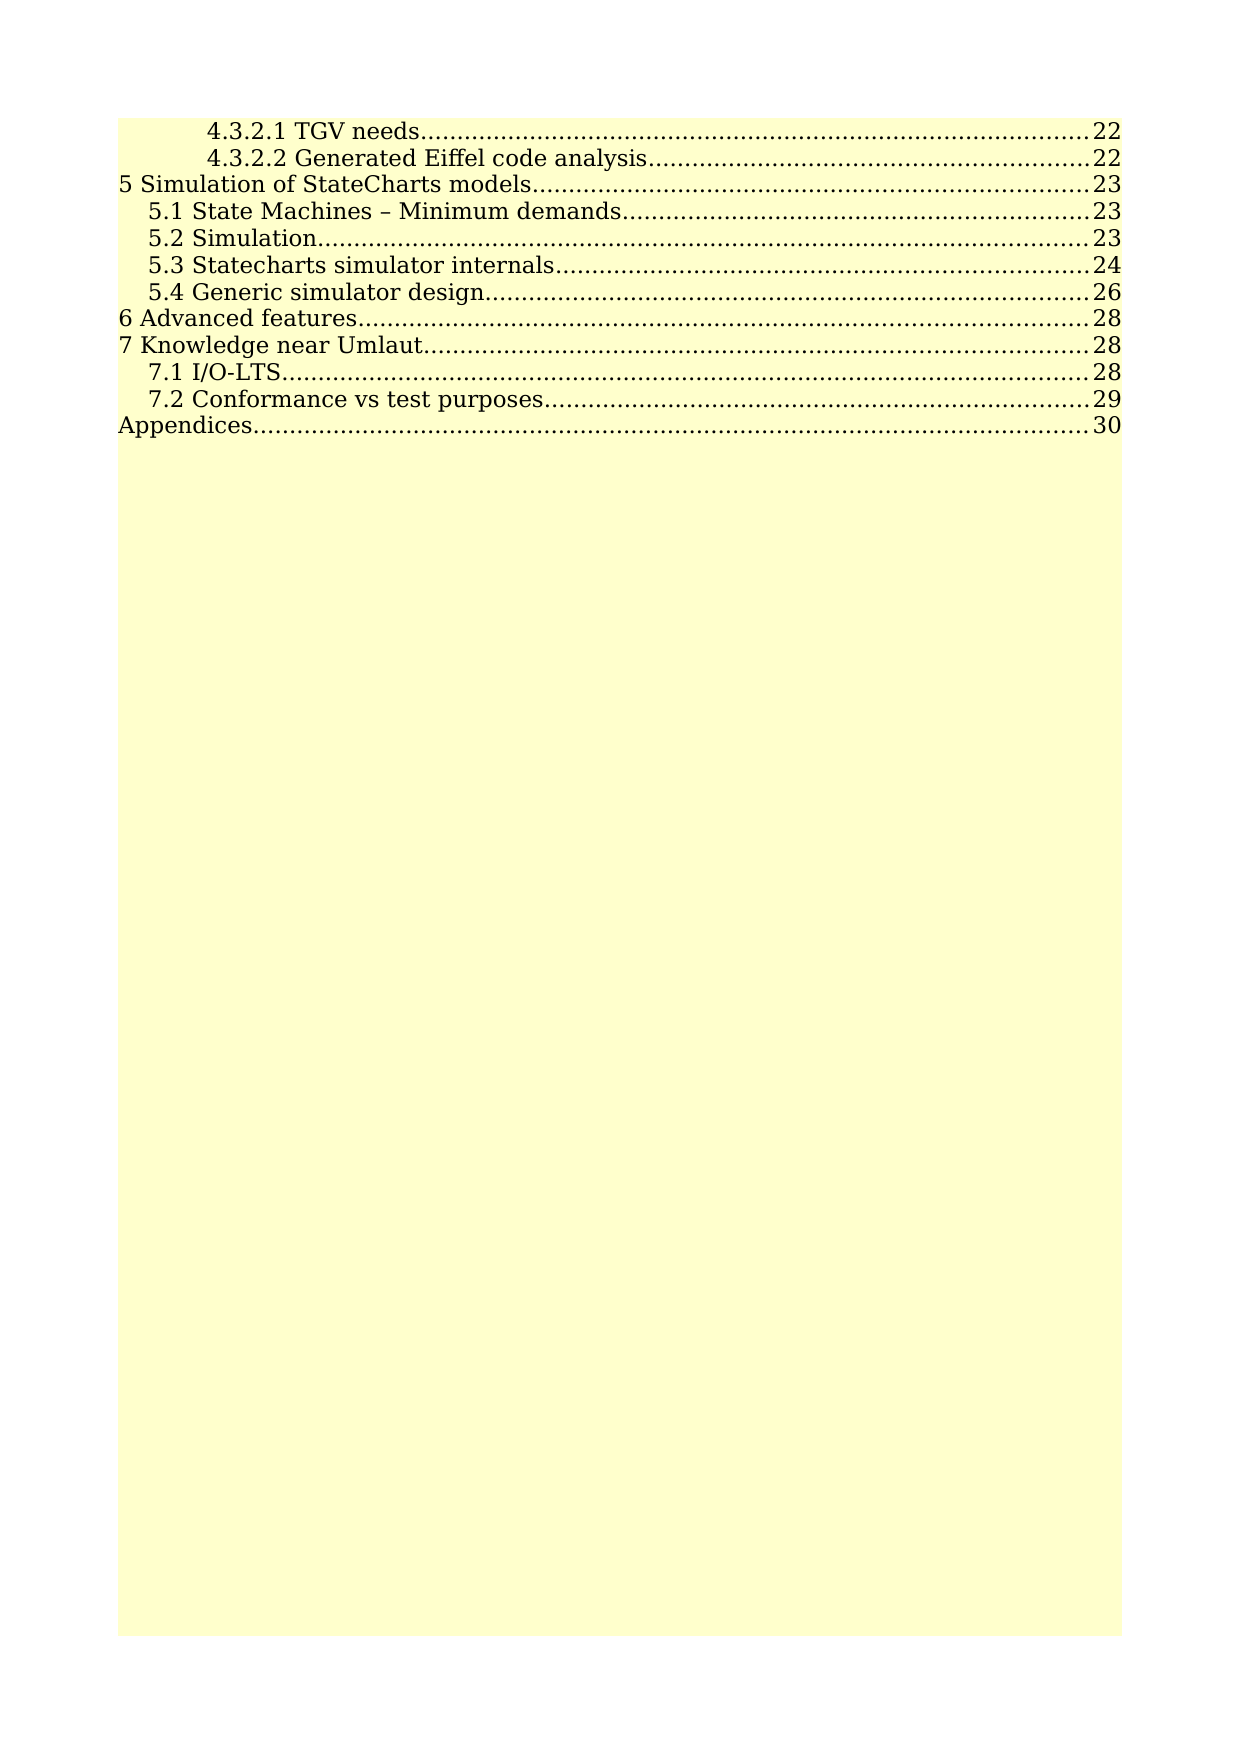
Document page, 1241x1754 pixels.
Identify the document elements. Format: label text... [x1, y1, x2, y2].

text 5.3 Statecharts simulator internals 24 [148, 252, 1122, 279]
text 5.4 Generic simulator design 26 [148, 279, 1122, 306]
text 4.3.2.2 Generated Eiffel code analysis 22 [207, 145, 1122, 172]
text 5 Simulation of StateCharts models 23 [118, 172, 1122, 198]
text 7.1 I/O-LTS 28 [148, 359, 1122, 386]
text 6 Advanced features 28 [118, 306, 1122, 332]
text Appendices 30 [118, 413, 1122, 439]
text 7.2 Conformance vs test purposes 29 [148, 386, 1122, 413]
text 4.3.2.1 TGV needs 22 [207, 118, 1122, 145]
text 7 Knowledge near Umlaut 28 [118, 332, 1122, 359]
text 5.1 State Machines – Minimum demands 23 [148, 198, 1122, 225]
text 5.2 Simulation 23 [148, 225, 1122, 252]
